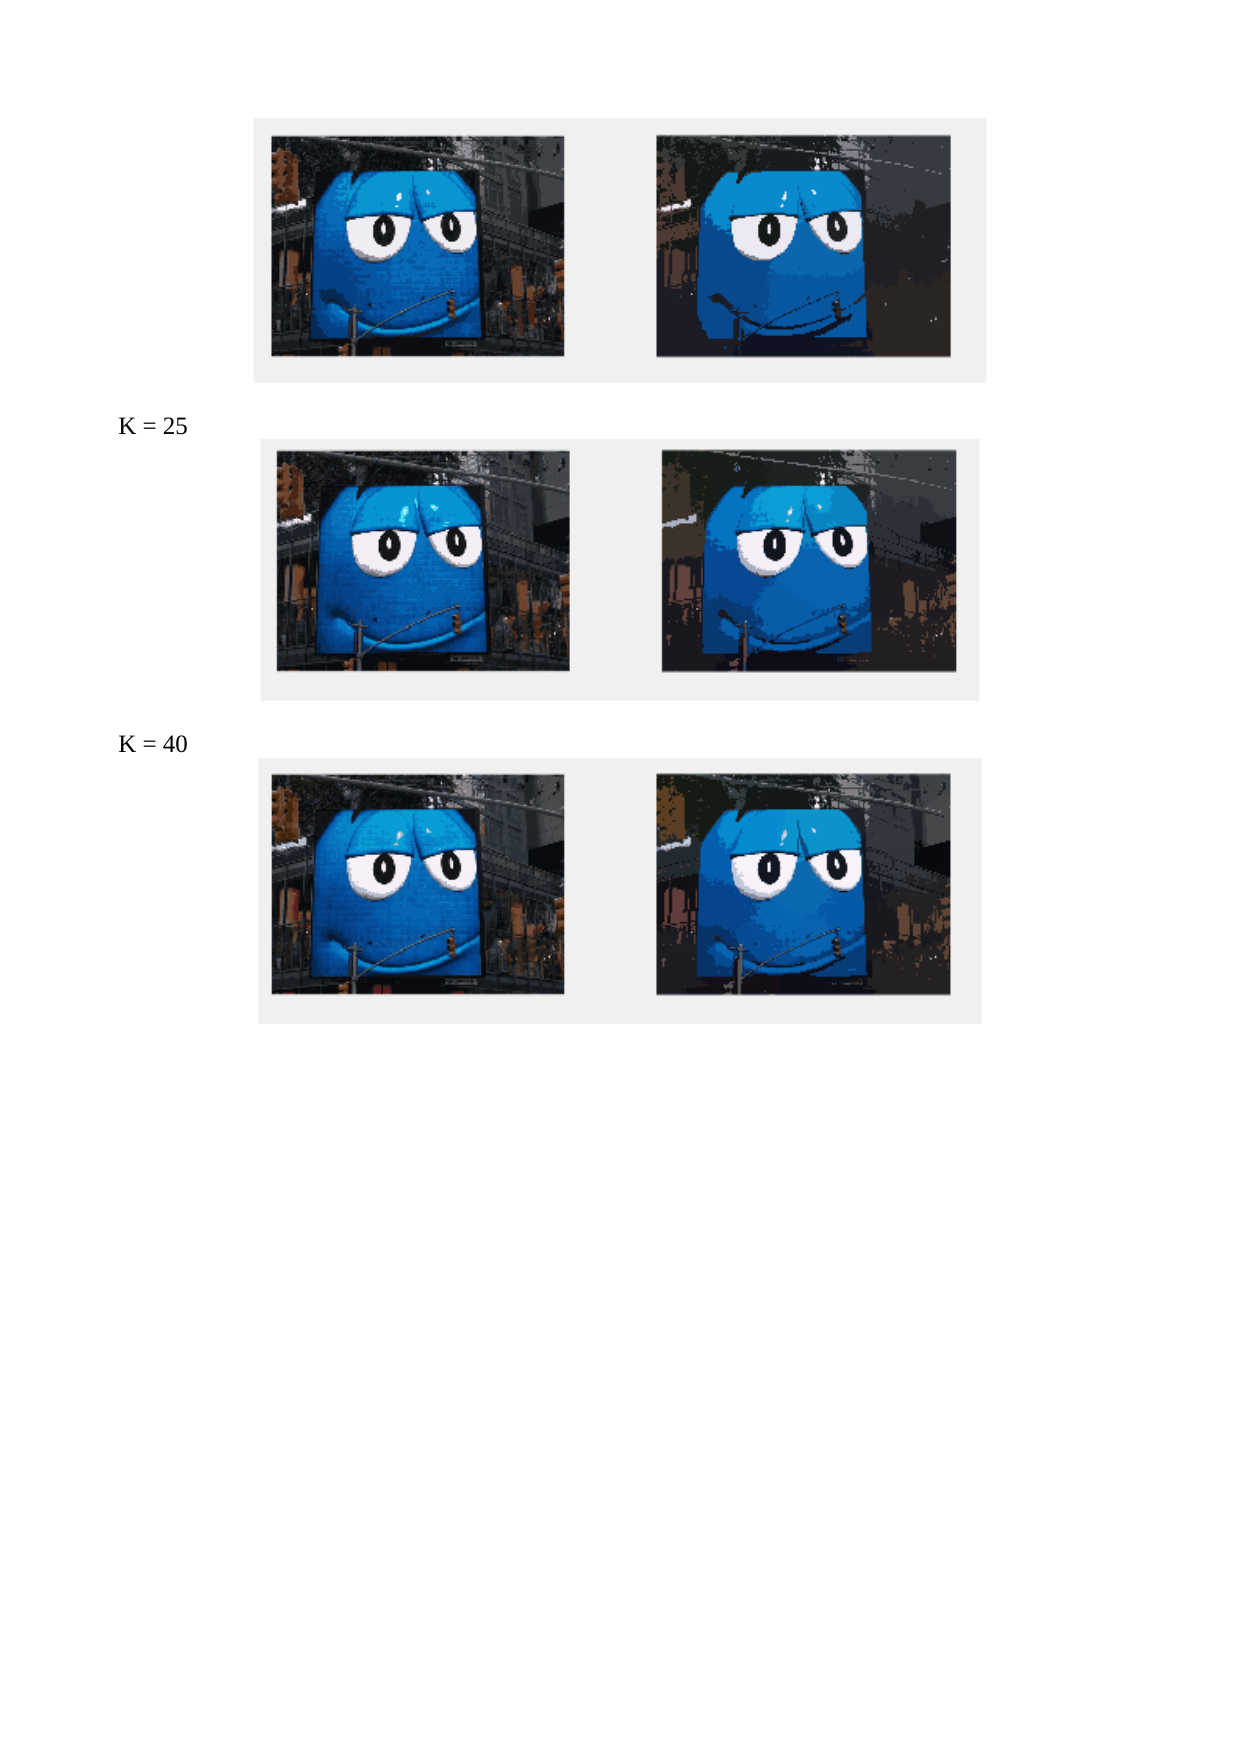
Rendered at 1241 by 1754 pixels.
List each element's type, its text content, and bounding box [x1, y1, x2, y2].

text K = 40 [118, 729, 1122, 758]
picture [253, 118, 987, 383]
picture [260, 439, 980, 701]
picture [258, 758, 982, 1024]
text K = 25 [118, 411, 1122, 440]
